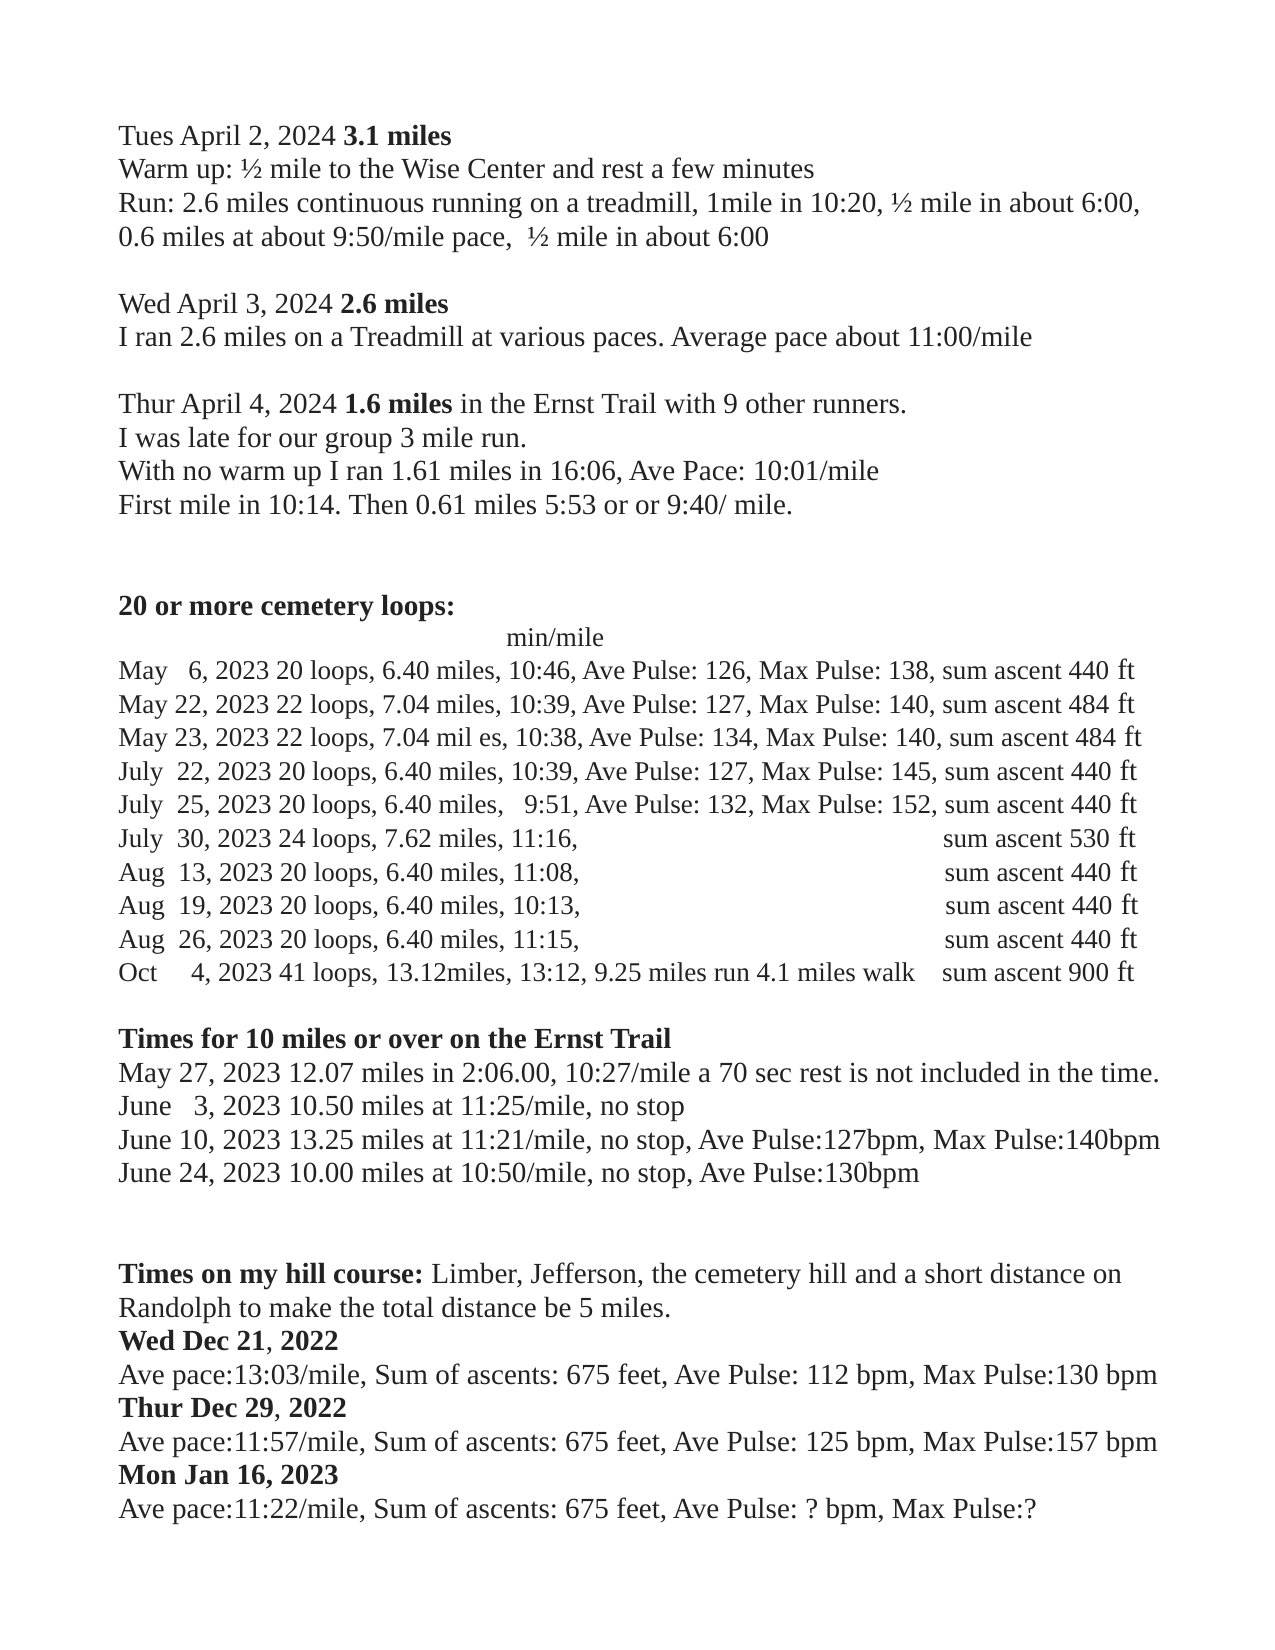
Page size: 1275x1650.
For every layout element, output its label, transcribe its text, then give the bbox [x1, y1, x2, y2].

text Times on my hill course: Limber, Jefferson, the cemetery hill and a short distance on Randolph to make the total distance be 5 miles. [118, 1256, 1161, 1323]
text July 30, 2023 24 loops, 7.62 miles, 11:16, sum ascent 530 ft [118, 820, 1161, 854]
text Thur Dec 29, 2022 [118, 1390, 1161, 1424]
text Tues April 2, 2024 3.1 miles [118, 118, 1161, 152]
text Ave pace:13:03/mile, Sum of ascents: 675 feet, Ave Pulse: 112 bpm, Max Pulse:130 bpm [118, 1357, 1161, 1390]
text July 25, 2023 20 loops, 6.40 miles, 9:51, Ave Pulse: 132, Max Pulse: 152, sum ascent 440 ft [118, 787, 1161, 820]
text Ave pace:11:57/mile, Sum of ascents: 675 feet, Ave Pulse: 125 bpm, Max Pulse:157 bpm [118, 1424, 1161, 1457]
text 20 or more cemetery loops: [118, 588, 1161, 621]
text Oct 4, 2023 41 loops, 13.12miles, 13:12, 9.25 miles run 4.1 miles walk sum ascent 900 ft [118, 954, 1161, 988]
text Ave pace:11:22/mile, Sum of ascents: 675 feet, Ave Pulse: ? bpm, Max Pulse:? [118, 1491, 1161, 1524]
text June 10, 2023 13.25 miles at 11:21/mile, no stop, Ave Pulse:127bpm, Max Pulse:140bpm [118, 1122, 1161, 1156]
text July 22, 2023 20 loops, 6.40 miles, 10:39, Ave Pulse: 127, Max Pulse: 145, sum ascent 440 ft [118, 753, 1161, 787]
text I ran 2.6 miles on a Treadmill at various paces. Average pace about 11:00/mile [118, 319, 1161, 353]
text First mile in 10:14. Then 0.61 miles 5:53 or or 9:40/ mile. [118, 487, 1161, 521]
text Times for 10 miles or over on the Ernst Trail [118, 1021, 1161, 1055]
text June 24, 2023 10.00 miles at 10:50/mile, no stop, Ave Pulse:130bpm [118, 1156, 1161, 1189]
text min/mile [118, 621, 1161, 652]
text Wed Dec 21, 2022 [118, 1323, 1161, 1357]
text Wed April 3, 2024 2.6 miles [118, 286, 1161, 319]
text Aug 26, 2023 20 loops, 6.40 miles, 11:15, sum ascent 440 ft [118, 921, 1161, 954]
text I was late for our group 3 mile run. [118, 420, 1161, 453]
text May 23, 2023 22 loops, 7.04 mil es, 10:38, Ave Pulse: 134, Max Pulse: 140, sum ascent 484 ft [118, 719, 1161, 753]
text May 6, 2023 20 loops, 6.40 miles, 10:46, Ave Pulse: 126, Max Pulse: 138, sum ascent 440 ft [118, 652, 1161, 686]
text Mon Jan 16, 2023 [118, 1457, 1161, 1491]
text Aug 13, 2023 20 loops, 6.40 miles, 11:08, sum ascent 440 ft [118, 854, 1161, 887]
text June 3, 2023 10.50 miles at 11:25/mile, no stop [118, 1088, 1161, 1122]
text May 22, 2023 22 loops, 7.04 miles, 10:39, Ave Pulse: 127, Max Pulse: 140, sum ascent 484 ft [118, 686, 1161, 719]
text May 27, 2023 12.07 miles in 2:06.00, 10:27/mile a 70 sec rest is not included in the time. [118, 1055, 1161, 1088]
text Run: 2.6 miles continuous running on a treadmill, 1mile in 10:20, ½ mile in about 6:00, [118, 185, 1161, 219]
text Aug 19, 2023 20 loops, 6.40 miles, 10:13, sum ascent 440 ft [118, 887, 1161, 921]
text Thur April 4, 2024 1.6 miles in the Ernst Trail with 9 other runners. [118, 386, 1161, 420]
text Warm up: ½ mile to the Wise Center and rest a few minutes [118, 152, 1161, 185]
list 0.6 miles at about 9:50/mile pace, ½ mile in about 6:00 [118, 219, 1161, 252]
text With no warm up I ran 1.61 miles in 16:06, Ave Pace: 10:01/mile [118, 453, 1161, 487]
